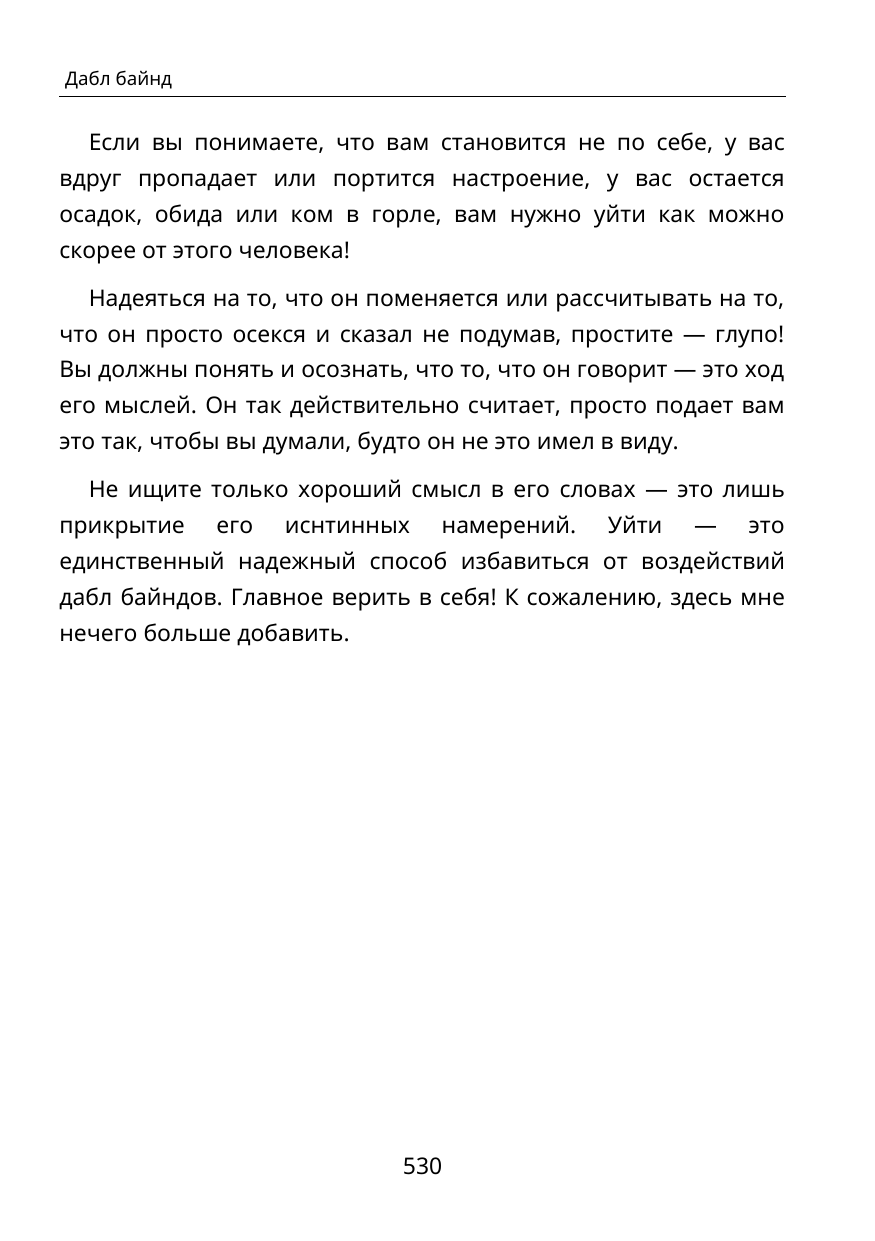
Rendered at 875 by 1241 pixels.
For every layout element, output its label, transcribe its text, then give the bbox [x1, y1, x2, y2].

text Не ищите только хороший смысл в его словах — это лишь прикрытие его иснтинных намерений. Уйти — это единственный надежный способ избавиться от воздействий дабл байндов. Главное верить в себя! К сожалению, здесь мне нечего больше добавить. [59, 473, 786, 648]
text Если вы понимаете, что вам становится не по себе, у вас вдруг пропадает или портится настроение, у вас остается осадок, обида или ком в горле, вам нужно уйти как можно скорее от этого человека! [59, 126, 786, 265]
text Надеяться на то, что он поменяется или рассчитывать на то, что он просто осекся и сказал не подумав, простите — глупо! Вы должны понять и осознать, что то, что он говорит — это ход его мыслей. Он так действительно считает, просто подает вам это так, чтобы вы думали, будто он не это имел в виду. [59, 282, 786, 457]
